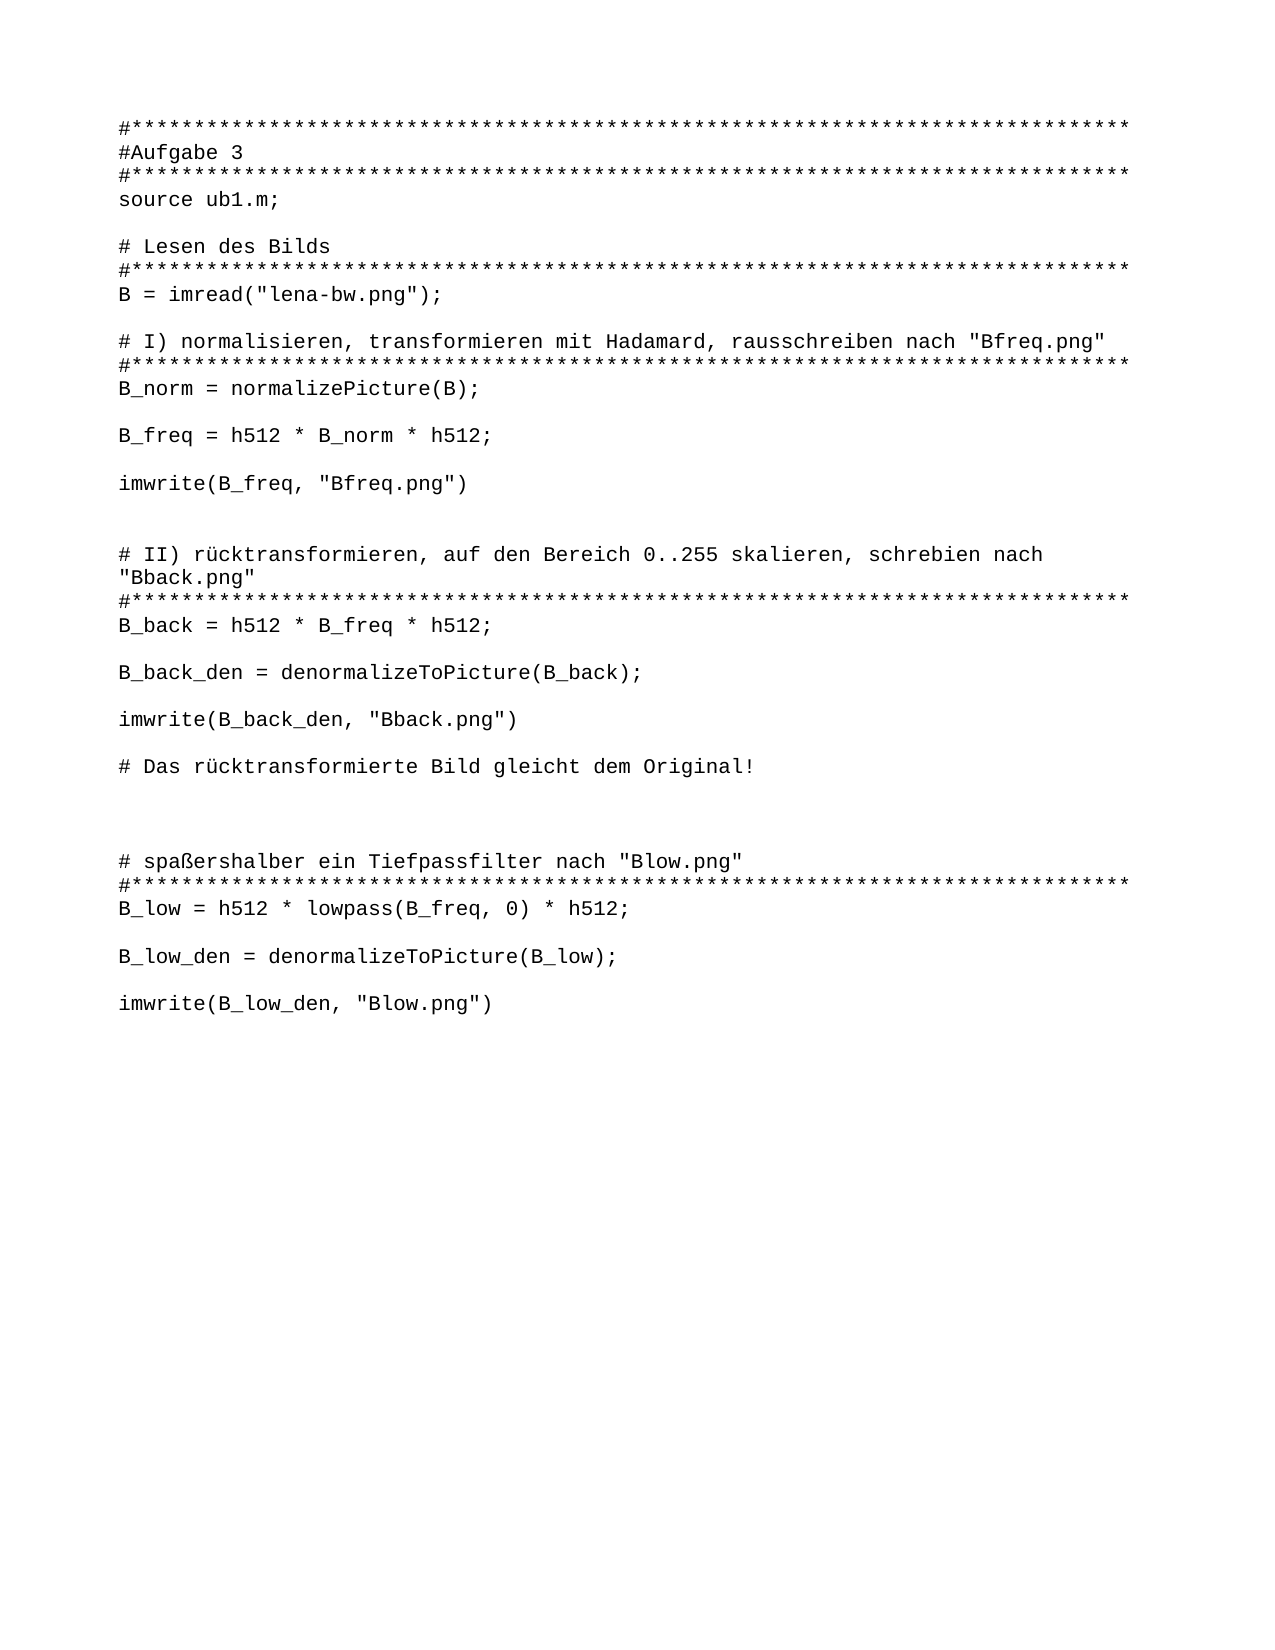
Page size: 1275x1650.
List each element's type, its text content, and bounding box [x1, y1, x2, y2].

text B_low = h512 * lowpass(B_freq, 0) * h512; [118, 898, 1157, 922]
text # Lesen des Bilds [118, 236, 1157, 260]
text #******************************************************************************** [118, 165, 1157, 189]
text #******************************************************************************** [118, 260, 1157, 284]
text B_low_den = denormalizeToPicture(B_low); [118, 946, 1157, 969]
text #******************************************************************************** [118, 875, 1157, 898]
text # Das rücktransformierte Bild gleicht dem Original! [118, 757, 1157, 780]
text # I) normalisieren, transformieren mit Hadamard, rausschreiben nach "Bfreq.png" [118, 331, 1157, 354]
text imwrite(B_low_den, "Blow.png") [118, 993, 1157, 1017]
text B_freq = h512 * B_norm * h512; [118, 426, 1157, 449]
text B_norm = normalizePicture(B); [118, 378, 1157, 402]
text imwrite(B_freq, "Bfreq.png") [118, 473, 1157, 496]
text # II) rücktransformieren, auf den Bereich 0..255 skalieren, schrebien nach "Bback.png" [118, 544, 1157, 591]
text B_back_den = denormalizeToPicture(B_back); [118, 662, 1157, 686]
text #Aufgabe 3 [118, 142, 1157, 165]
text #******************************************************************************** [118, 591, 1157, 615]
text #******************************************************************************** [118, 118, 1157, 142]
text #******************************************************************************** [118, 354, 1157, 378]
text source ub1.m; [118, 189, 1157, 213]
text B = imread("lena-bw.png"); [118, 284, 1157, 307]
text imwrite(B_back_den, "Bback.png") [118, 709, 1157, 733]
text B_back = h512 * B_freq * h512; [118, 615, 1157, 638]
text # spaßershalber ein Tiefpassfilter nach "Blow.png" [118, 851, 1157, 875]
